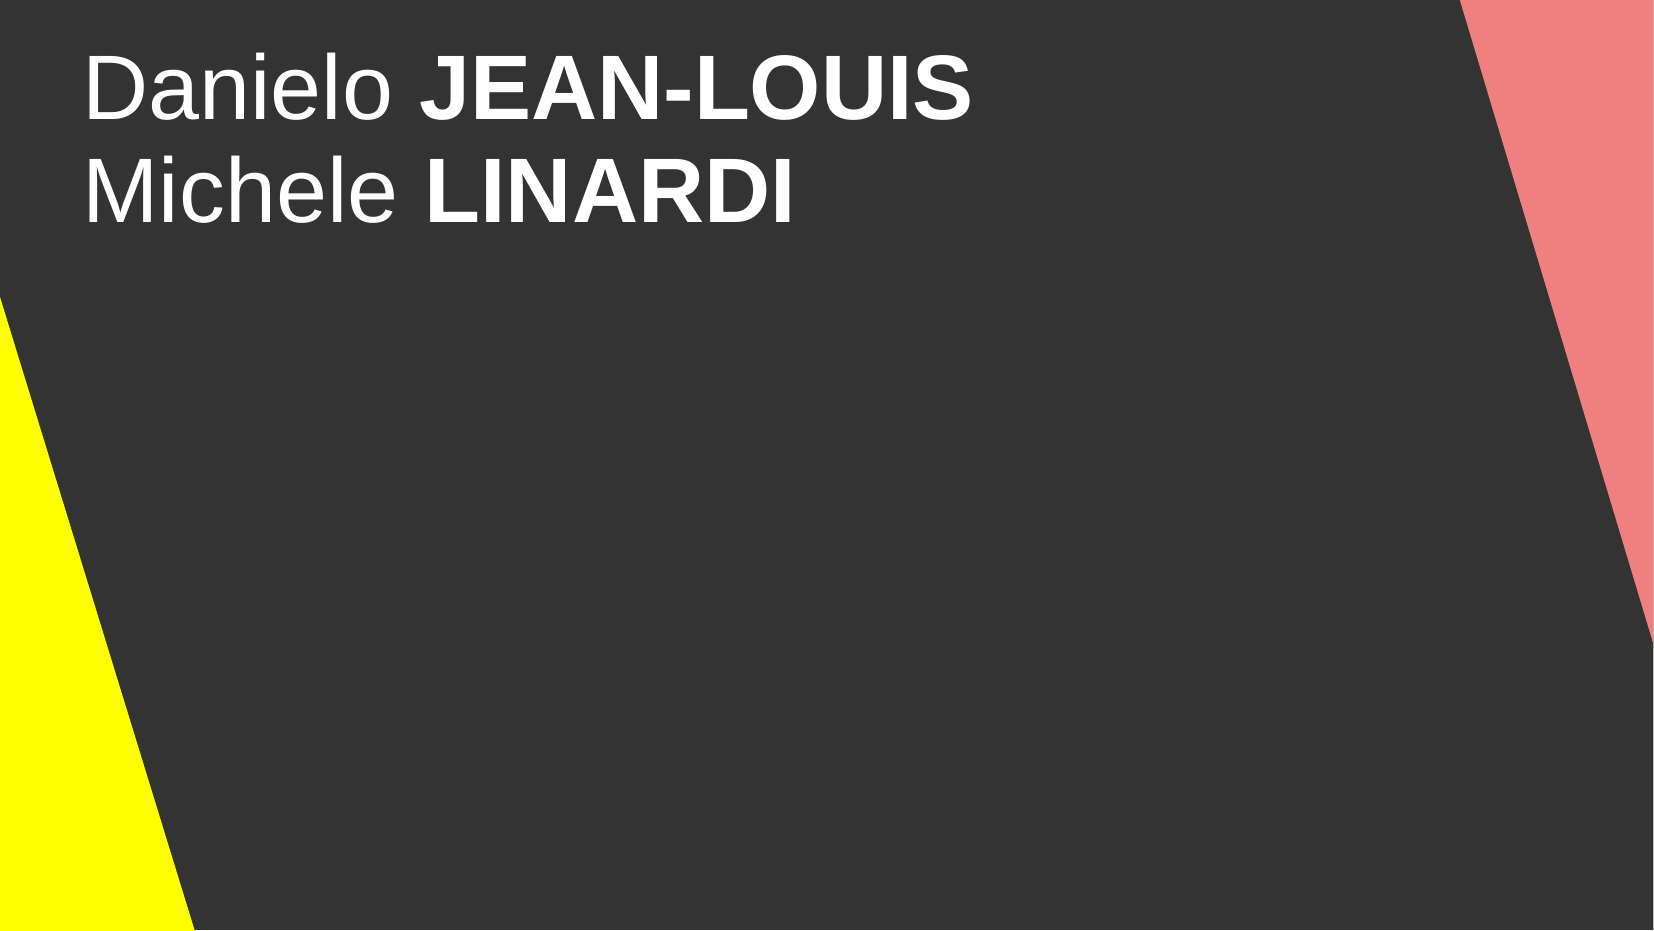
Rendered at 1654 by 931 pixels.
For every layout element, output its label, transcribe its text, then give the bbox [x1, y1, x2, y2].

text_box [0, 297, 195, 931]
text_box [1459, 0, 1654, 647]
subtitle Danielo JEAN-LOUIS Michele LINARDI [82, 36, 1571, 758]
